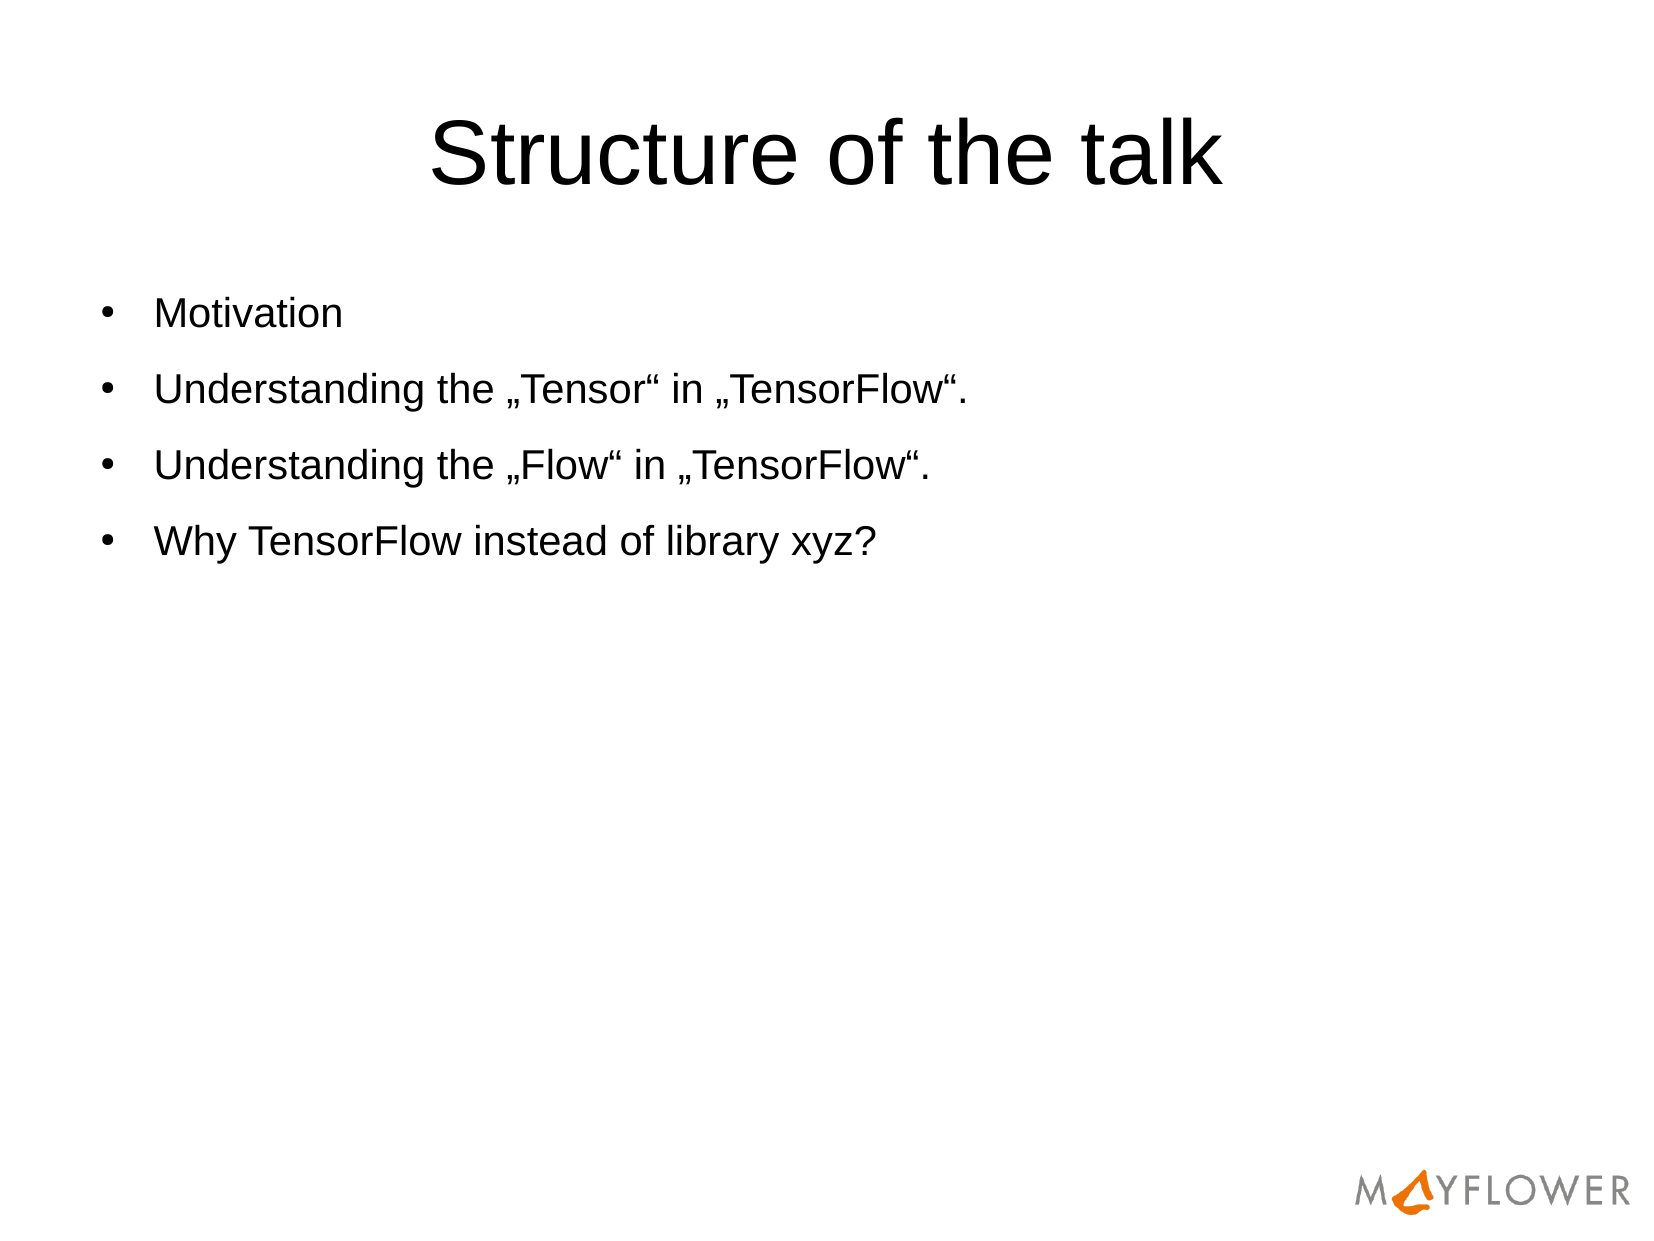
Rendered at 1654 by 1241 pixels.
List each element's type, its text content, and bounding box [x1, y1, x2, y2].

picture [1355, 1169, 1630, 1215]
title Structure of the talk [82, 49, 1571, 257]
list Motivation Understanding the „Tensor“ in „TensorFlow“. Understanding the „Flow“ in „TensorFlow“. Why TensorFlow instead of library xyz? [82, 290, 1571, 1010]
